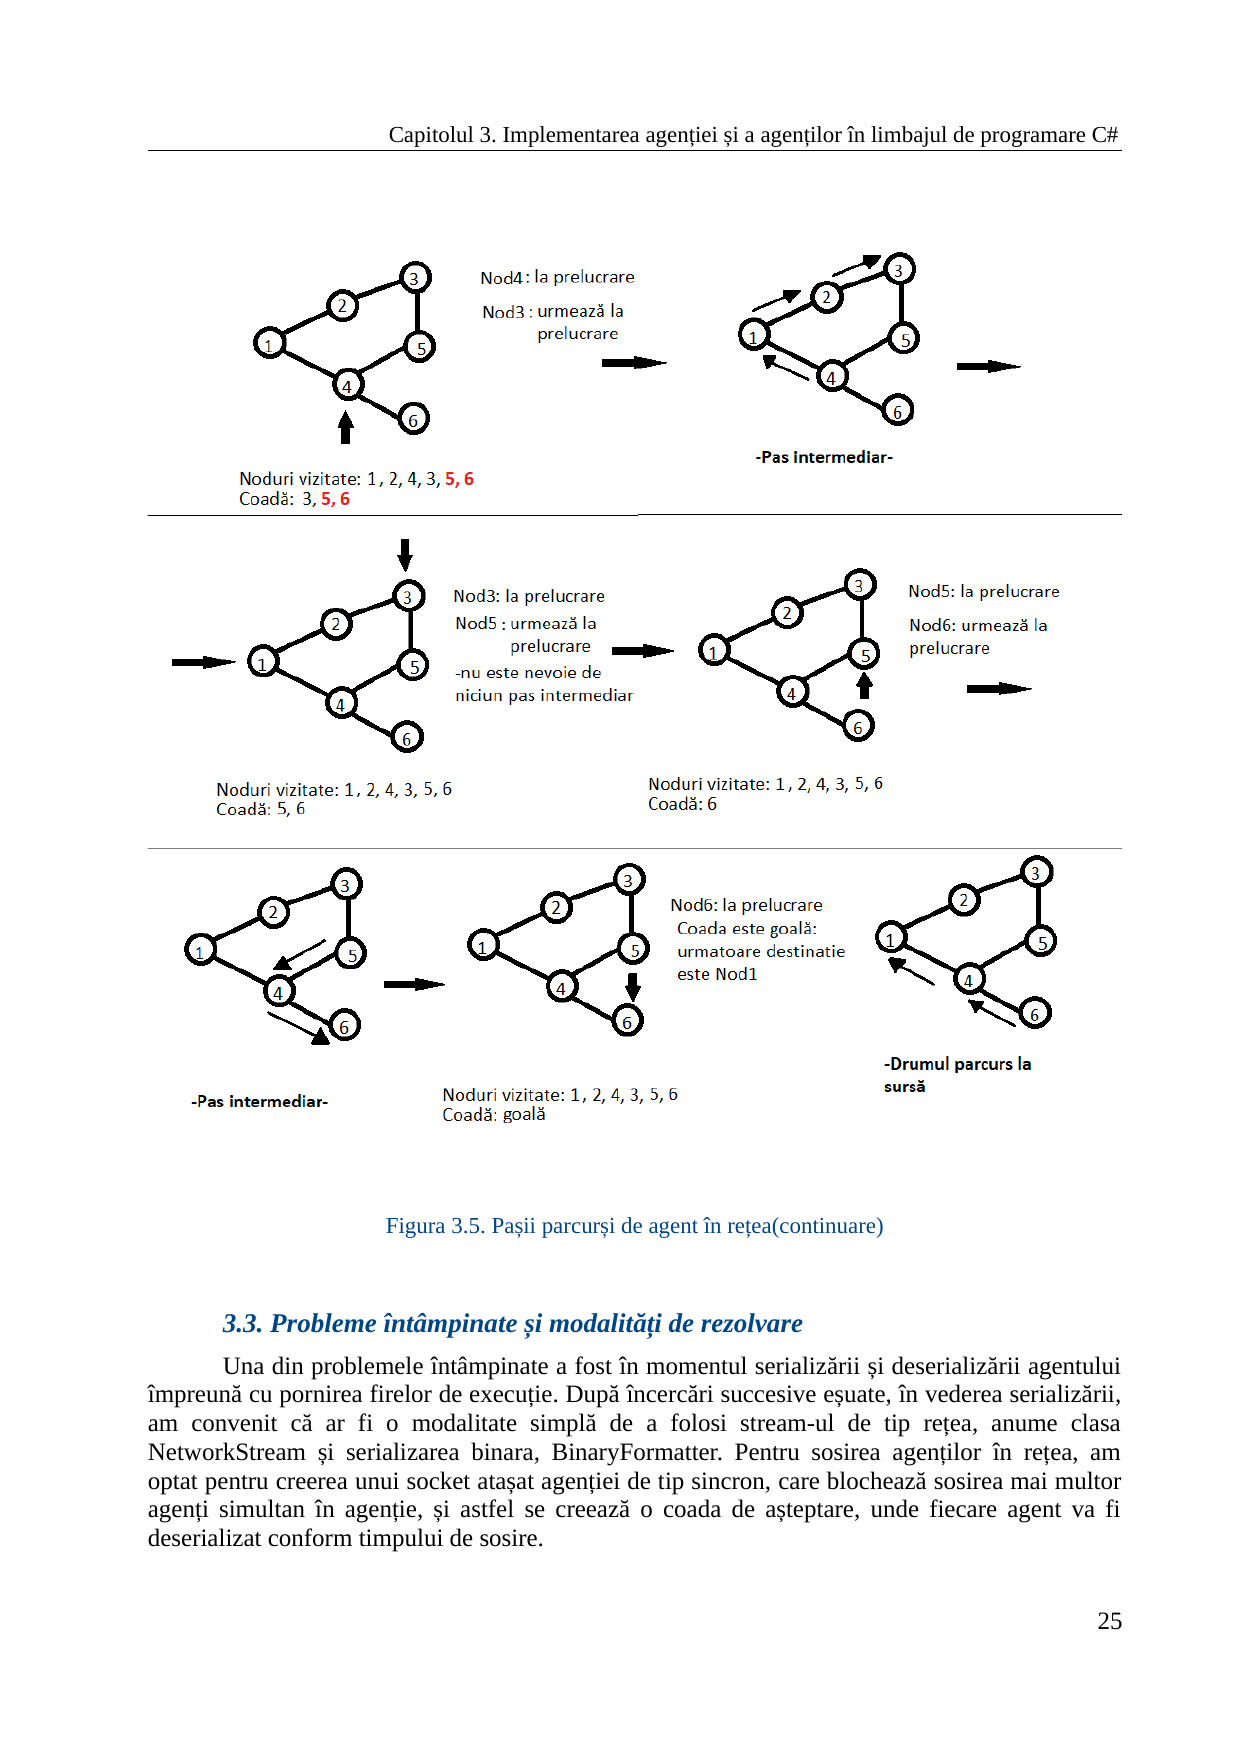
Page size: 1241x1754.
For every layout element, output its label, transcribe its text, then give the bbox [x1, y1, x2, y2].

picture [147, 180, 1123, 1208]
text Figura 3.5. Pașii parcurși de agent în rețea(continuare) [148, 1208, 1122, 1239]
text Una din problemele întâmpinate a fost în momentul serializării și deserializării agentului împreună cu pornirea firelor de execuție. După încercări succesive eșuate, în vederea serializării, am convenit că ar fi o modalitate simplă de a folosi stream-ul de tip rețea, anume clasa NetworkStream și serializarea binara, BinaryFormatter. Pentru sosirea agenților în rețea, am optat pentru creerea unui socket atașat agenției de tip sincron, care blochează sosirea mai multor agenți simultan în agenție, și astfel se creează o coada de așteptare, unde fiecare agent va fi deserializat conform timpului de sosire. [148, 1351, 1122, 1552]
subtitle Probleme întâmpinate și modalități de rezolvare [223, 1307, 1122, 1338]
